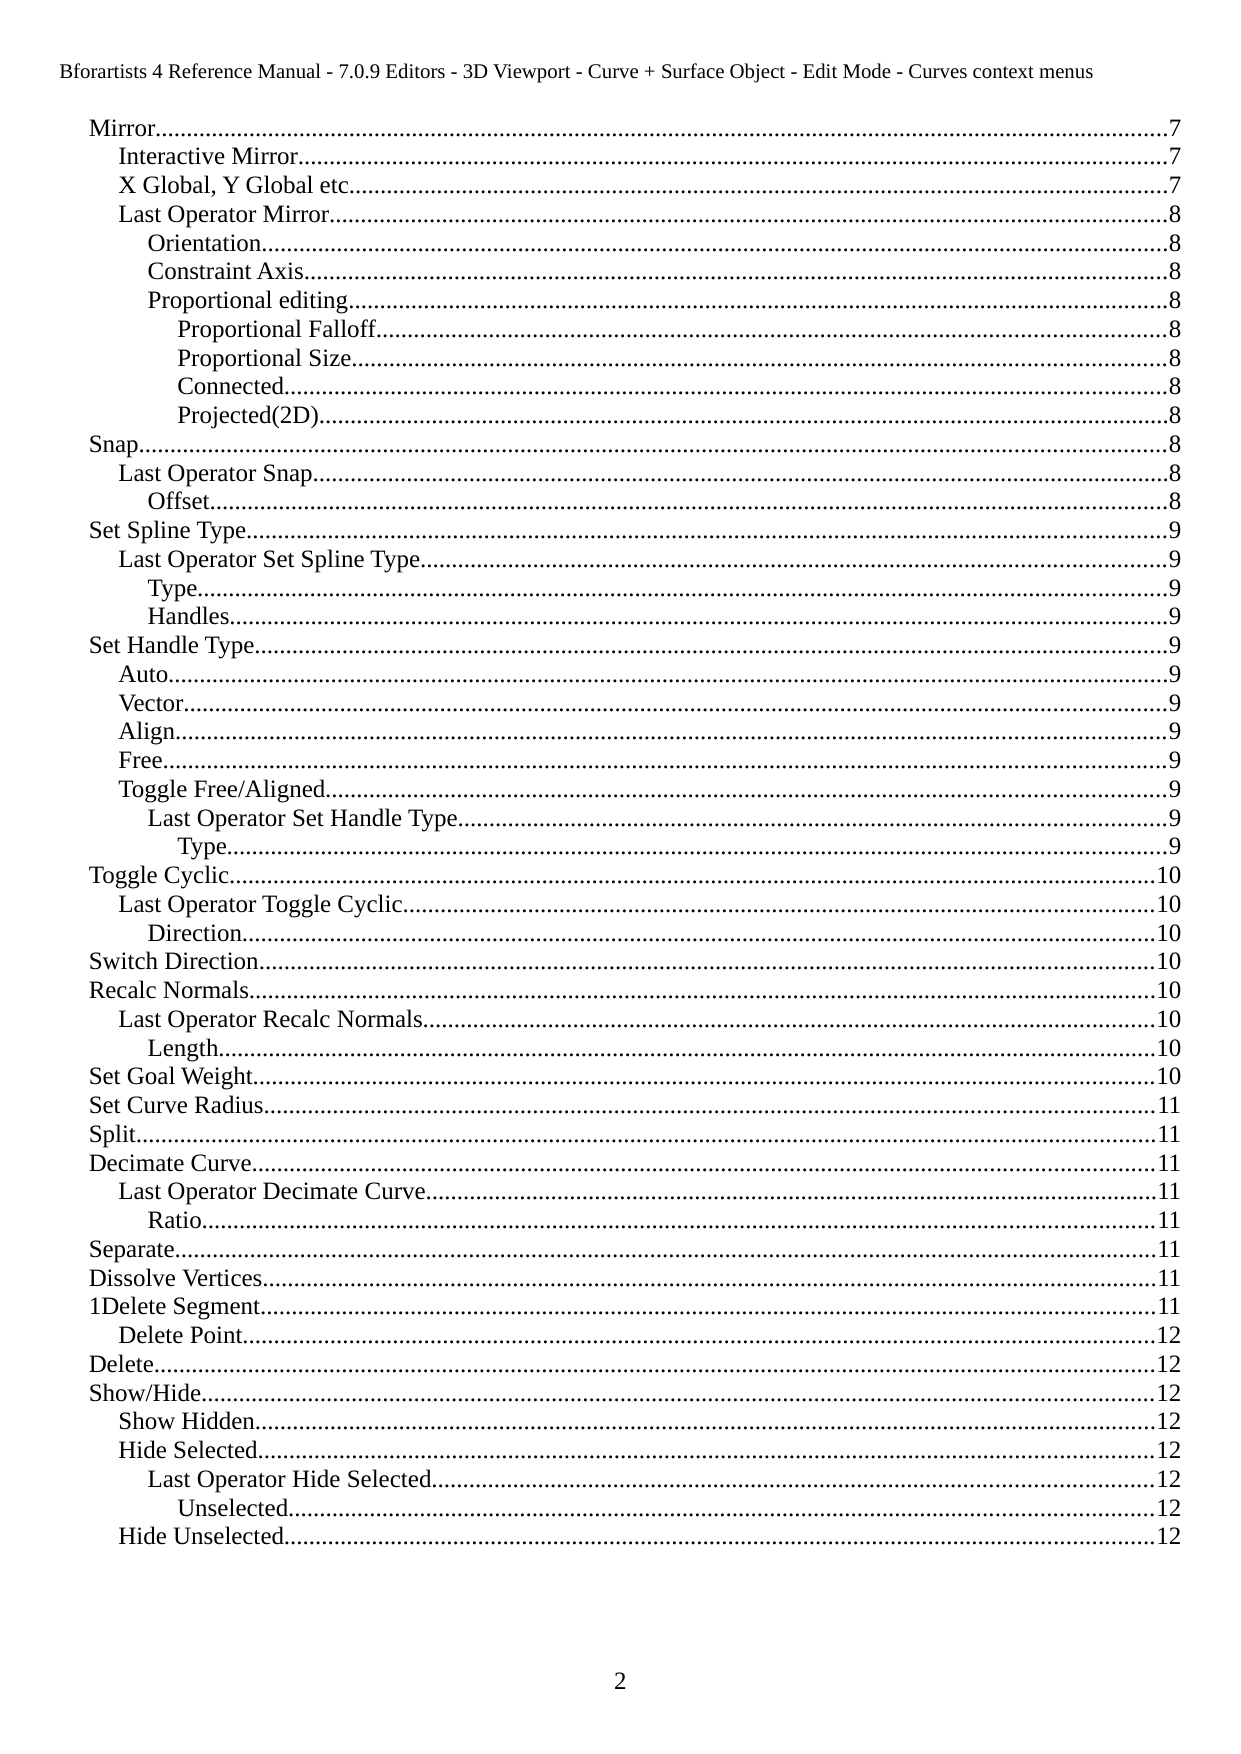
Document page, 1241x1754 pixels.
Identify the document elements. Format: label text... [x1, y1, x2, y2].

text Offset 8 [147, 486, 1181, 515]
text Constraint Axis 8 [147, 256, 1181, 285]
text Connected 8 [177, 371, 1181, 400]
text Last Operator Toggle Cyclic 10 [118, 889, 1181, 918]
text Set Goal Weight 10 [88, 1061, 1181, 1090]
text Dissolve Vertices 11 [88, 1263, 1181, 1291]
text Decimate Curve 11 [88, 1148, 1181, 1176]
text Last Operator Set Spline Type 9 [118, 544, 1181, 573]
text Split 11 [88, 1119, 1181, 1148]
text Handles 9 [147, 601, 1181, 630]
text Last Operator Recalc Normals 10 [118, 1004, 1181, 1033]
text Set Handle Type 9 [88, 630, 1181, 659]
text Hide Selected 12 [118, 1435, 1181, 1464]
text Last Operator Hide Selected 12 [147, 1464, 1181, 1493]
text Show Hidden 12 [118, 1406, 1181, 1435]
text Projected(2D) 8 [177, 400, 1181, 429]
text Show/Hide 12 [88, 1378, 1181, 1406]
text Snap 8 [88, 429, 1181, 458]
text Ratio 11 [147, 1205, 1181, 1234]
text Delete 12 [88, 1349, 1181, 1378]
text Last Operator Snap 8 [118, 458, 1181, 486]
text Toggle Free/Aligned 9 [118, 774, 1181, 803]
text Proportional editing 8 [147, 285, 1181, 314]
text 1Delete Segment 11 [88, 1291, 1181, 1320]
text Interactive Mirror 7 [118, 141, 1181, 170]
text Direction 10 [147, 918, 1181, 946]
text Mirror 7 [88, 113, 1181, 141]
text Set Curve Radius 11 [88, 1090, 1181, 1119]
text Last Operator Set Handle Type 9 [147, 803, 1181, 831]
text Toggle Cyclic 10 [88, 860, 1181, 889]
text Free 9 [118, 745, 1181, 774]
text Set Spline Type 9 [88, 515, 1181, 544]
text Orientation 8 [147, 228, 1181, 256]
text Last Operator Decimate Curve 11 [118, 1176, 1181, 1205]
text Vector 9 [118, 688, 1181, 716]
text Delete Point 12 [118, 1320, 1181, 1349]
text X Global, Y Global etc. 7 [118, 170, 1181, 199]
text Proportional Falloff 8 [177, 314, 1181, 343]
text Recalc Normals 10 [88, 975, 1181, 1004]
text Hide Unselected 12 [118, 1521, 1181, 1550]
text Type 9 [177, 831, 1181, 860]
text Switch Direction 10 [88, 946, 1181, 975]
text Last Operator Mirror 8 [118, 199, 1181, 228]
text Type 9 [147, 573, 1181, 601]
text Auto 9 [118, 659, 1181, 688]
text Align 9 [118, 716, 1181, 745]
text Proportional Size 8 [177, 343, 1181, 371]
text Length 10 [147, 1033, 1181, 1061]
text Unselected 12 [177, 1493, 1181, 1521]
text Separate 11 [88, 1234, 1181, 1263]
